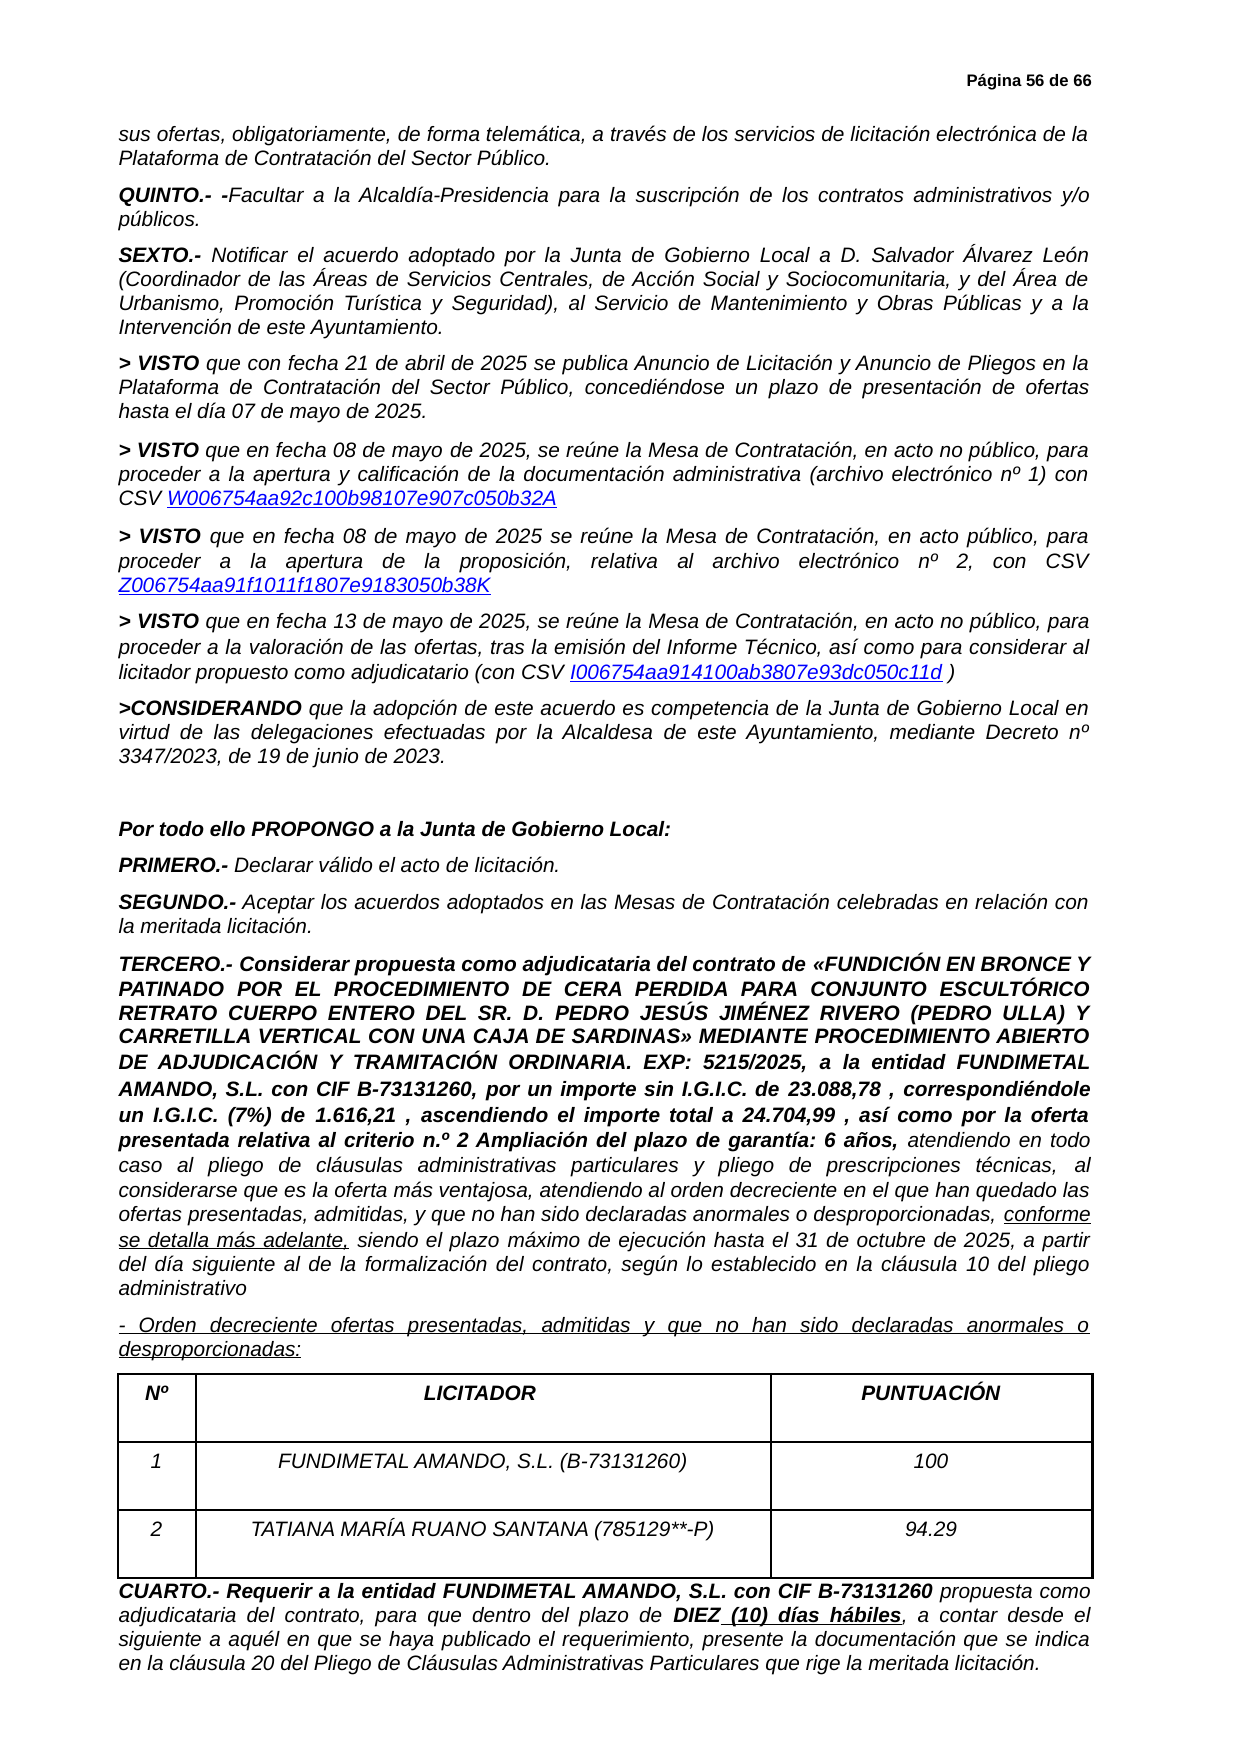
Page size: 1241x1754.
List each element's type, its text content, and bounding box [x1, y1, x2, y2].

table_cell 94,29 [772, 1511, 1091, 1577]
table_header Nº [119, 1375, 195, 1441]
text SEGUNDO.- Aceptar los acuerdos adoptados en las Mesas de Contratación celebradas en relación con la meritada licitación. [118, 890, 1092, 938]
text Por todo ello PROPONGO a la Junta de Gobierno Local: [118, 817, 1092, 841]
table_cell 2 [119, 1511, 195, 1577]
text SEXTO.- Notificar el acuerdo adoptado por la Junta de Gobierno Local a D. Salvador Álvarez León (Coordinador de las Áreas de Servicios Centrales, de Acción Social y Sociocomunitaria, y del Área de Urbanismo, Promoción Turística y Seguridad), al Servicio de Mantenimiento y Obras Públicas y a la Intervención de este Ayuntamiento. [118, 243, 1092, 339]
table_cell 1 [119, 1443, 195, 1509]
text QUINTO.- -Facultar a la Alcaldía-Presidencia para la suscripción de los contratos administrativos y/o públicos. [118, 182, 1092, 230]
text CUARTO.- Requerir a la entidad FUNDIMETAL AMANDO, S.L. con CIF B-73131260 propuesta como adjudicataria del contrato, para que dentro del plazo de DIEZ (10) días hábiles, a contar desde el siguiente a aquél en que se haya publicado el requerimiento, presente la documentación que se indica en la cláusula 20 del Pliego de Cláusulas Administrativas Particulares que rige la meritada licitación. [118, 1579, 1092, 1675]
text - Orden decreciente ofertas presentadas, admitidas y que no han sido declaradas anormales o desproporcionadas: [118, 1312, 1092, 1360]
text > VISTO que en fecha 08 de mayo de 2025 se reúne la Mesa de Contratación, en acto público, para proceder a la apertura de la proposición, relativa al archivo electrónico nº 2, con CSV Z006754aa91f1011f1807e9183050b38K [118, 522, 1092, 597]
table_header LICITADOR [197, 1375, 770, 1441]
text > VISTO que en fecha 08 de mayo de 2025, se reúne la Mesa de Contratación, en acto no público, para proceder a la apertura y calificación de la documentación administrativa (archivo electrónico nº 1) con CSV W006754aa92c100b98107e907c050b32A [118, 436, 1092, 510]
table_header PUNTUACIÓN [772, 1375, 1091, 1441]
table_cell 100 [772, 1443, 1091, 1509]
text >CONSIDERANDO que la adopción de este acuerdo es competencia de la Junta de Gobierno Local en virtud de las delegaciones efectuadas por la Alcaldesa de este Ayuntamiento, mediante Decreto nº 3347/2023, de 19 de junio de 2023. [118, 696, 1092, 768]
table_cell TATIANA MARÍA RUANO SANTANA (785129**-P) [197, 1511, 770, 1577]
text > VISTO que en fecha 13 de mayo de 2025, se reúne la Mesa de Contratación, en acto no público, para proceder a la valoración de las ofertas, tras la emisión del Informe Técnico, así como para considerar al licitador propuesto como adjudicatario (con CSV I006754aa914100ab3807e93dc050c11d ) [118, 609, 1092, 683]
text PRIMERO.- Declarar válido el acto de licitación. [118, 853, 1092, 877]
text > VISTO que con fecha 21 de abril de 2025 se publica Anuncio de Licitación y Anuncio de Pliegos en la Plataforma de Contratación del Sector Público, concediéndose un plazo de presentación de ofertas hasta el día 07 de mayo de 2025. [118, 351, 1092, 423]
text sus ofertas, obligatoriamente, de forma telemática, a través de los servicios de licitación electrónica de la Plataforma de Contratación del Sector Público. [118, 122, 1092, 170]
text TERCERO.- Considerar propuesta como adjudicataria del contrato de «FUNDICIÓN EN BRONCE Y PATINADO POR EL PROCEDIMIENTO DE CERA PERDIDA PARA CONJUNTO ESCULTÓRICO RETRATO CUERPO ENTERO DEL SR. D. PEDRO JESÚS JIMÉNEZ RIVERO (PEDRO ULLA) Y CARRETILLA VERTICAL CON UNA CAJA DE SARDINAS» MEDIANTE PROCEDIMIENTO ABIERTO DE ADJUDICACIÓN Y TRAMITACIÓN ORDINARIA. EXP: 5215/2025, a la entidad FUNDIMETAL AMANDO, S.L. con CIF B-73131260, por un importe sin I.G.I.C. de 23.088,78 , correspondiéndole un I.G.I.C. (7%) de 1.616,21 , ascendiendo el importe total a 24.704,99 , así como por la oferta presentada relativa al criterio n.º 2 Ampliación del plazo de garantía: 6 años, atendiendo en todo caso al pliego de cláusulas administrativas particulares y pliego de prescripciones técnicas, al considerarse que es la oferta más ventajosa, atendiendo al orden decreciente en el que han quedado las ofertas presentadas, admitidas, y que no han sido declaradas anormales o desproporcionadas, conforme se detalla más adelante, siendo el plazo máximo de ejecución hasta el 31 de octubre de 2025, a partir del día siguiente al de la formalización del contrato, según lo establecido en la cláusula 10 del pliego administrativo [118, 950, 1092, 1300]
table_cell FUNDIMETAL AMANDO, S.L. (B-73131260) [197, 1443, 770, 1509]
